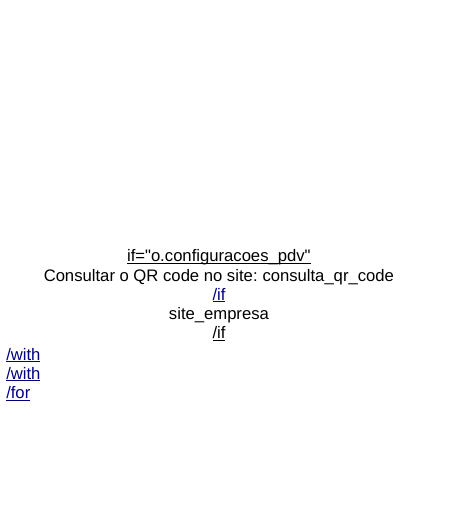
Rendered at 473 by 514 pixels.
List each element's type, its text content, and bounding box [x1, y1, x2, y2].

table_cell /if [6, 323, 431, 344]
text /with [6, 364, 454, 383]
text /for [6, 383, 454, 402]
text /with [6, 344, 454, 364]
table_cell if="o.configuracoes_pdv" Consultar o QR code no site: consulta_qr_code /if site_empresa [6, 12, 431, 323]
